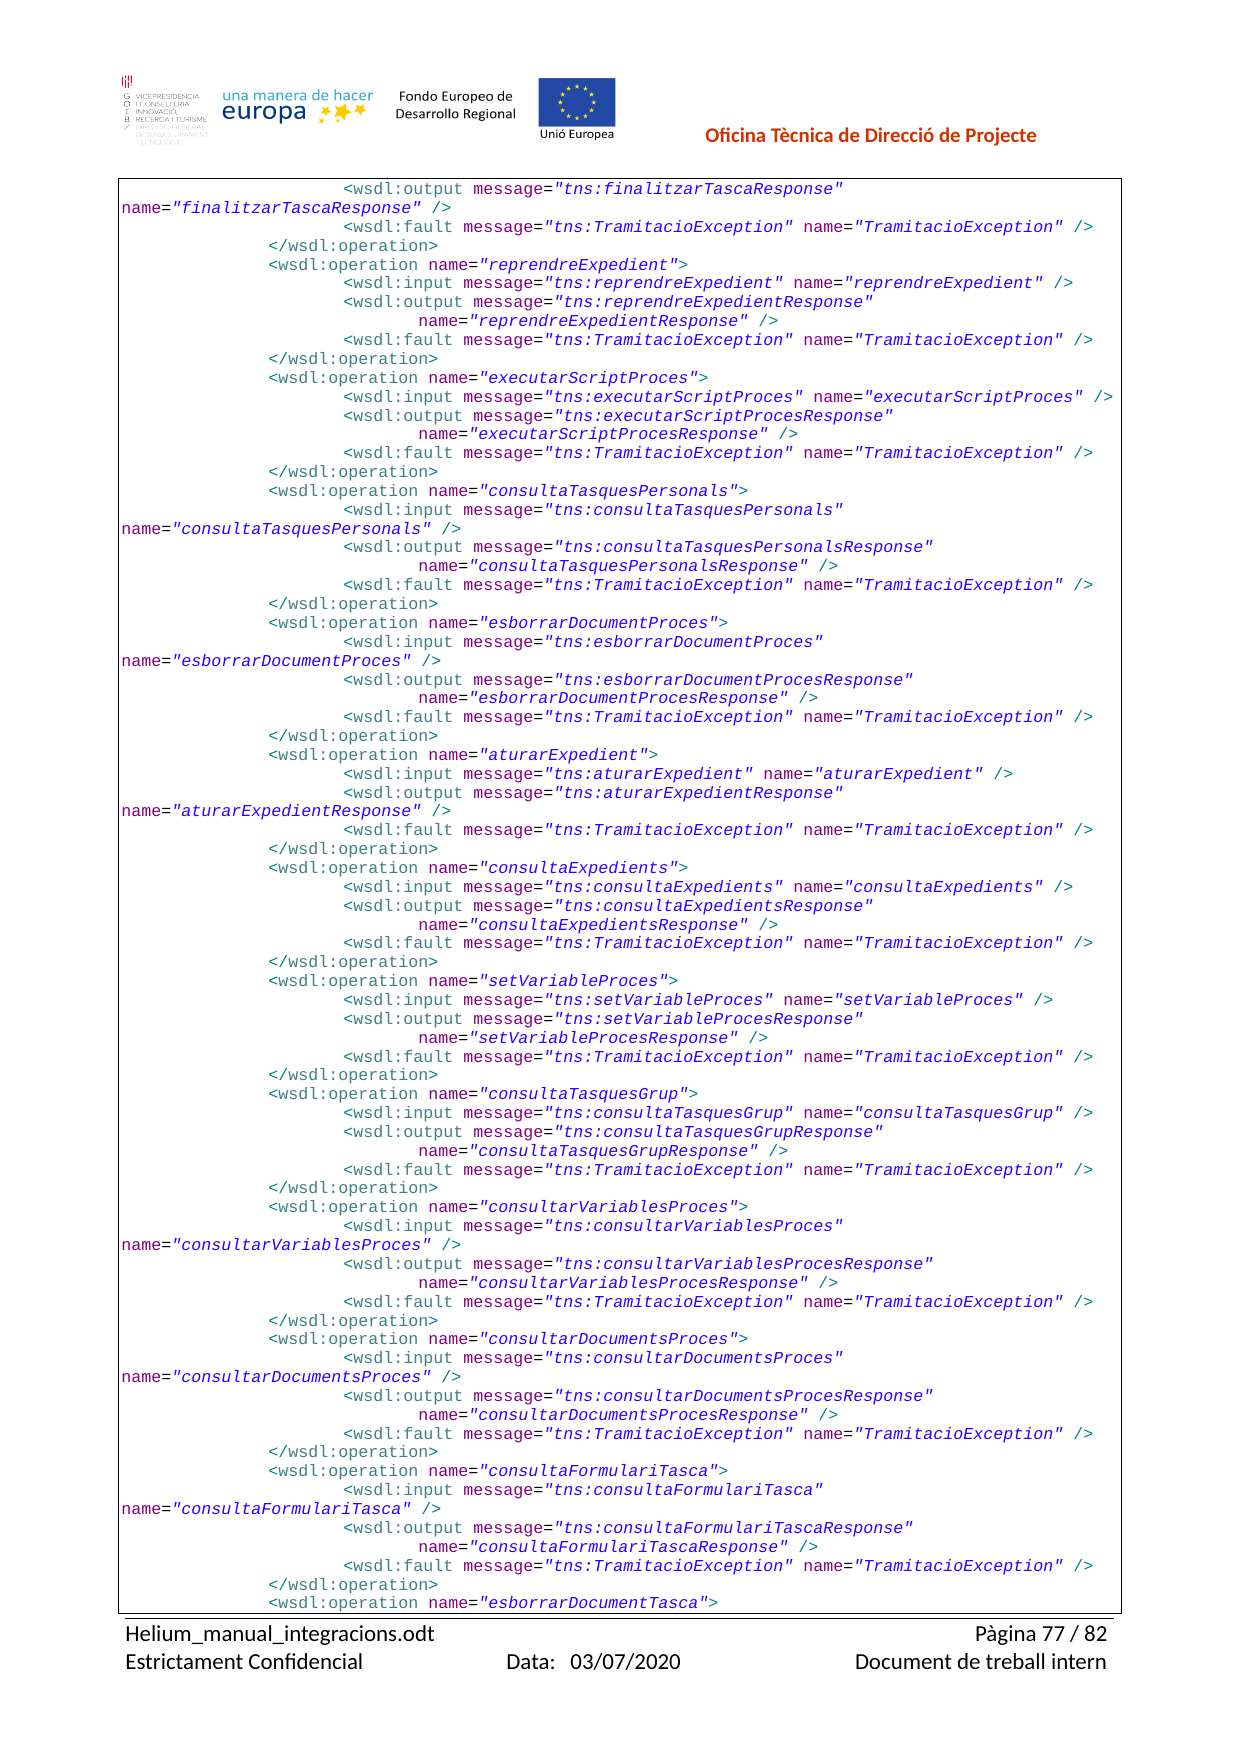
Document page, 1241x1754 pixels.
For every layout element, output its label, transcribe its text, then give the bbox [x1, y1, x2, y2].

text <wsdl:output message="tns:aturarExpedientResponse" name="aturarExpedientResponse" /> [119, 781, 1121, 819]
text </wsdl:operation> [119, 951, 1121, 969]
text </wsdl:operation> [119, 461, 1121, 479]
text <wsdl:fault message="tns:TramitacioException" name="TramitacioException" /> [119, 932, 1121, 951]
text name="consultaFormulariTascaResponse" /> [119, 1535, 1121, 1554]
text <wsdl:input message="tns:consultaExpedients" name="consultaExpedients" /> [119, 875, 1121, 894]
text name="consultarVariablesProcesResponse" /> [119, 1271, 1121, 1290]
text <wsdl:output message="tns:executarScriptProcesResponse" [119, 404, 1121, 423]
text <wsdl:output message="tns:consultarDocumentsProcesResponse" [119, 1384, 1121, 1403]
text <wsdl:fault message="tns:TramitacioException" name="TramitacioException" /> [119, 1045, 1121, 1064]
text <wsdl:operation name="consultarDocumentsProces"> [119, 1328, 1121, 1347]
text <wsdl:operation name="esborrarDocumentProces"> [119, 611, 1121, 630]
picture [118, 73, 213, 147]
text <wsdl:input message="tns:consultarVariablesProces" name="consultarVariablesProces" /> [119, 1215, 1121, 1252]
text <wsdl:input message="tns:setVariableProces" name="setVariableProces" /> [119, 988, 1121, 1007]
text </wsdl:operation> [119, 1064, 1121, 1083]
text </wsdl:operation> [119, 1177, 1121, 1196]
text <wsdl:input message="tns:consultarDocumentsProces" name="consultarDocumentsProces" /> [119, 1347, 1121, 1384]
text <wsdl:fault message="tns:TramitacioException" name="TramitacioException" /> [119, 1554, 1121, 1573]
text <wsdl:output message="tns:consultaExpedientsResponse" [119, 894, 1121, 913]
text <wsdl:input message="tns:aturarExpedient" name="aturarExpedient" /> [119, 762, 1121, 781]
text name="setVariableProcesResponse" /> [119, 1026, 1121, 1045]
text <wsdl:operation name="consultaExpedients"> [119, 856, 1121, 875]
text <wsdl:input message="tns:consultaTasquesGrup" name="consultaTasquesGrup" /> [119, 1102, 1121, 1120]
text </wsdl:operation> [119, 1309, 1121, 1328]
text </wsdl:operation> [119, 1441, 1121, 1460]
text </wsdl:operation> [119, 1573, 1121, 1592]
text name="reprendreExpedientResponse" /> [119, 310, 1121, 328]
text <wsdl:input message="tns:consultaTasquesPersonals" name="consultaTasquesPersonals" /> [119, 498, 1121, 536]
text <wsdl:fault message="tns:TramitacioException" name="TramitacioException" /> [119, 442, 1121, 461]
text <wsdl:operation name="esborrarDocumentTasca"> [119, 1592, 1121, 1613]
text <wsdl:fault message="tns:TramitacioException" name="TramitacioException" /> [119, 574, 1121, 592]
text name="consultarDocumentsProcesResponse" /> [119, 1403, 1121, 1422]
text <wsdl:fault message="tns:TramitacioException" name="TramitacioException" /> [119, 706, 1121, 724]
text <wsdl:output message="tns:esborrarDocumentProcesResponse" [119, 668, 1121, 687]
text name="executarScriptProcesResponse" /> [119, 423, 1121, 442]
picture [219, 73, 621, 147]
text <wsdl:operation name="consultaFormulariTasca"> [119, 1460, 1121, 1479]
text <wsdl:input message="tns:executarScriptProces" name="executarScriptProces" /> [119, 385, 1121, 404]
text <wsdl:operation name="aturarExpedient"> [119, 743, 1121, 762]
text <wsdl:operation name="executarScriptProces"> [119, 366, 1121, 385]
text </wsdl:operation> [119, 724, 1121, 743]
text <wsdl:operation name="consultaTasquesGrup"> [119, 1083, 1121, 1102]
text <wsdl:fault message="tns:TramitacioException" name="TramitacioException" /> [119, 1290, 1121, 1309]
text <wsdl:fault message="tns:TramitacioException" name="TramitacioException" /> [119, 819, 1121, 838]
text name="esborrarDocumentProcesResponse" /> [119, 687, 1121, 706]
text <wsdl:input message="tns:reprendreExpedient" name="reprendreExpedient" /> [119, 272, 1121, 291]
text <wsdl:fault message="tns:TramitacioException" name="TramitacioException" /> [119, 215, 1121, 234]
text <wsdl:fault message="tns:TramitacioException" name="TramitacioException" /> [119, 328, 1121, 347]
text <wsdl:fault message="tns:TramitacioException" name="TramitacioException" /> [119, 1158, 1121, 1177]
text <wsdl:input message="tns:consultaFormulariTasca" name="consultaFormulariTasca" /> [119, 1479, 1121, 1516]
text <wsdl:operation name="consultarVariablesProces"> [119, 1196, 1121, 1215]
text name="consultaExpedientsResponse" /> [119, 913, 1121, 932]
text <wsdl:output message="tns:finalitzarTascaResponse" name="finalitzarTascaResponse" /> [119, 179, 1121, 215]
text <wsdl:output message="tns:consultaFormulariTascaResponse" [119, 1516, 1121, 1535]
text <wsdl:output message="tns:setVariableProcesResponse" [119, 1007, 1121, 1026]
text <wsdl:operation name="consultaTasquesPersonals"> [119, 479, 1121, 498]
text </wsdl:operation> [119, 347, 1121, 366]
text </wsdl:operation> [119, 838, 1121, 856]
text <wsdl:operation name="setVariableProces"> [119, 969, 1121, 988]
text <wsdl:output message="tns:consultaTasquesPersonalsResponse" [119, 536, 1121, 555]
text <wsdl:output message="tns:consultarVariablesProcesResponse" [119, 1252, 1121, 1271]
text <wsdl:operation name="reprendreExpedient"> [119, 253, 1121, 272]
text <wsdl:output message="tns:consultaTasquesGrupResponse" [119, 1120, 1121, 1139]
text <wsdl:input message="tns:esborrarDocumentProces" name="esborrarDocumentProces" /> [119, 630, 1121, 668]
text name="consultaTasquesGrupResponse" /> [119, 1139, 1121, 1158]
text </wsdl:operation> [119, 234, 1121, 253]
text name="consultaTasquesPersonalsResponse" /> [119, 555, 1121, 574]
text <wsdl:output message="tns:reprendreExpedientResponse" [119, 291, 1121, 310]
text </wsdl:operation> [119, 592, 1121, 611]
text <wsdl:fault message="tns:TramitacioException" name="TramitacioException" /> [119, 1422, 1121, 1441]
